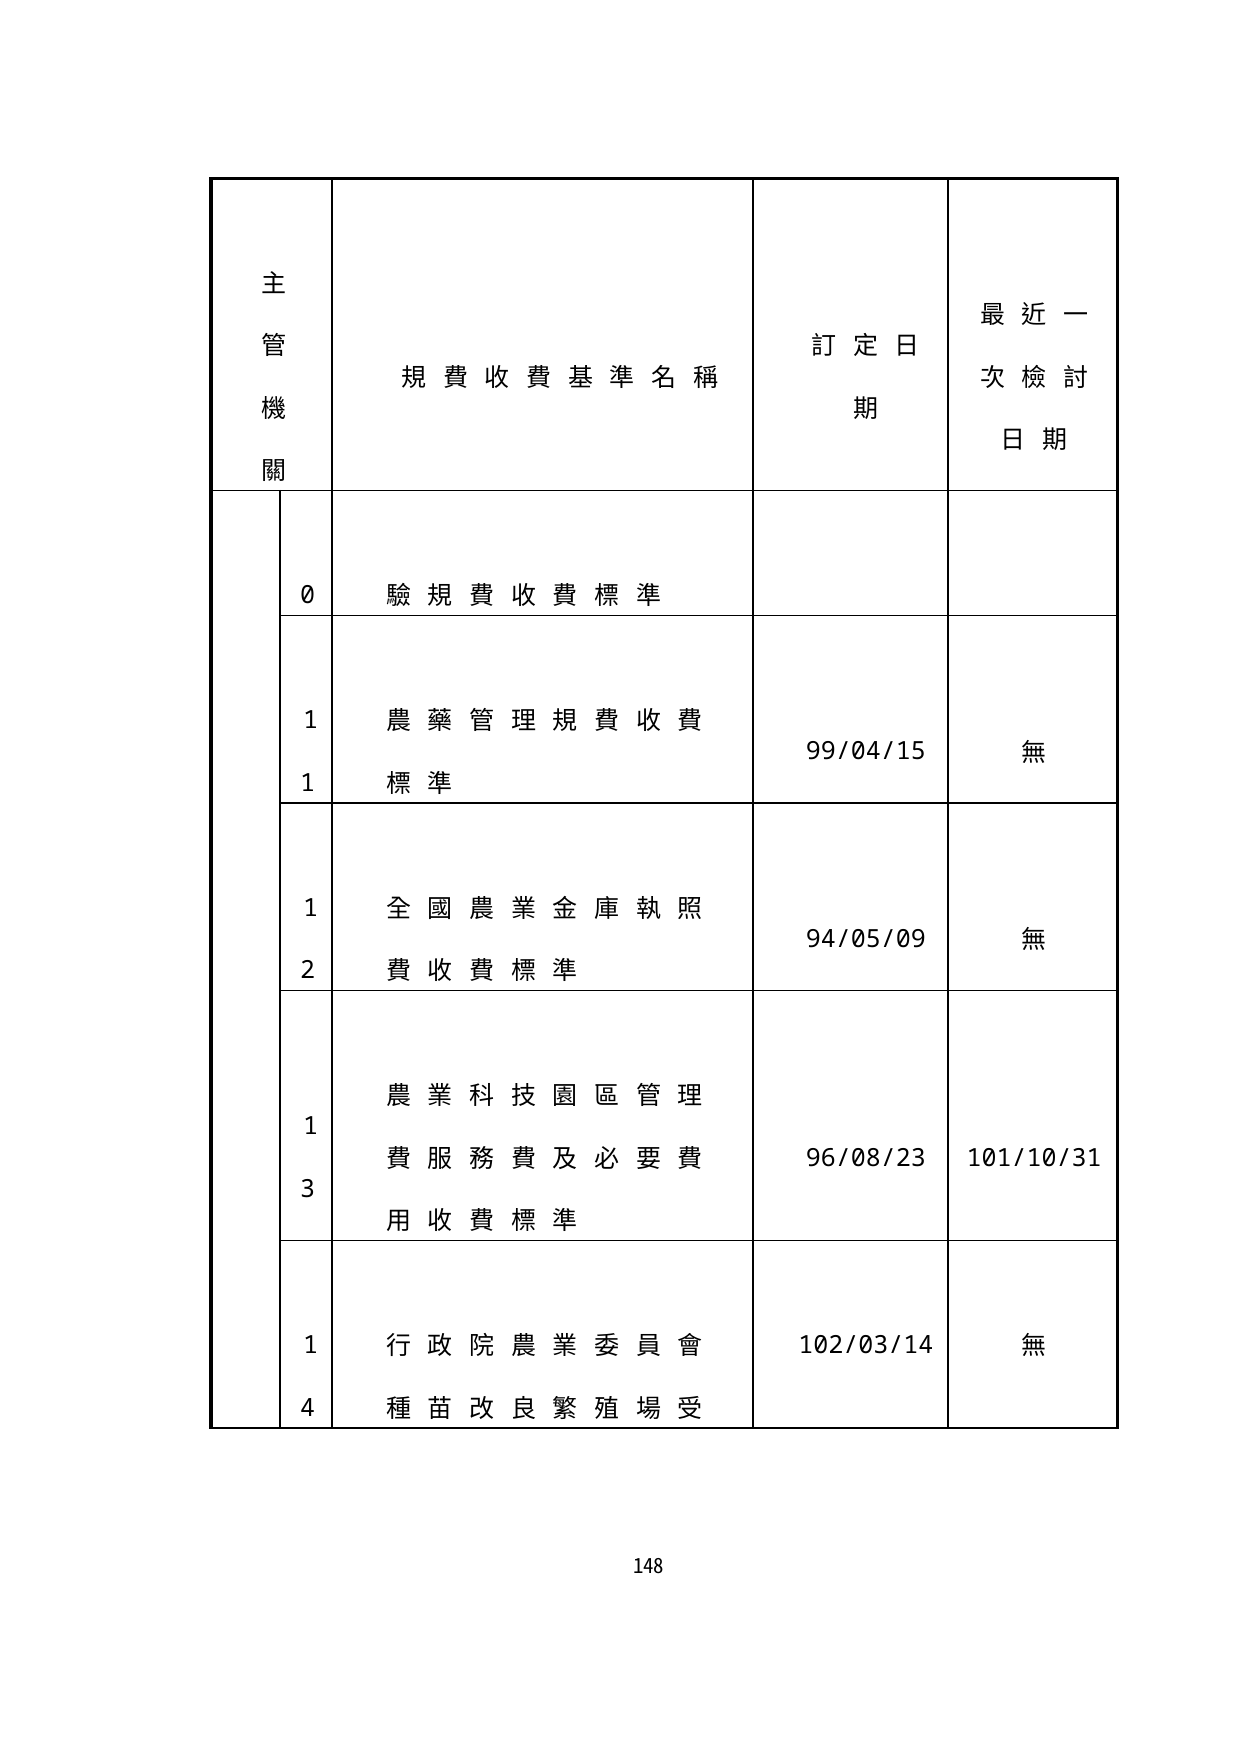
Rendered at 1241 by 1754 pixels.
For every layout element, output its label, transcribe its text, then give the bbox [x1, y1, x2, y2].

table_cell [754, 491, 947, 615]
table_header 最近一次檢討日期 [949, 180, 1116, 490]
table_cell 14 [281, 1241, 331, 1427]
table_cell 102/03/14 [754, 1241, 947, 1427]
table_cell 101/10/31 [949, 991, 1116, 1240]
table_cell 無 [949, 804, 1116, 990]
table_cell 99/04/15 [754, 616, 947, 802]
table_cell 農藥管理規費收費標準 [333, 616, 752, 802]
table_cell 94/05/09 [754, 804, 947, 990]
table_cell 無 [949, 616, 1116, 802]
table_cell 全國農業金庫執照費收費標準 [333, 804, 752, 990]
table_cell 96/08/23 [754, 991, 947, 1240]
table_cell 13 [281, 991, 331, 1240]
table_header 訂定日期 [754, 180, 947, 490]
table_cell 農業科技園區管理費服務費及必要費用收費標準 [333, 991, 752, 1240]
table_cell 0 [281, 491, 331, 615]
table_cell 農委會 [213, 491, 279, 1427]
table_header 主管機關 [213, 180, 331, 490]
table_cell 驗規費收費標準 [333, 491, 752, 615]
table_cell [949, 491, 1116, 615]
table_cell 12 [281, 804, 331, 990]
table_cell 11 [281, 616, 331, 802]
table_cell 行政院農業委員會種苗改良繁殖場受 [333, 1241, 752, 1427]
table_header 規費收費基準名稱 [333, 180, 752, 490]
table_cell 無 [949, 1241, 1116, 1427]
